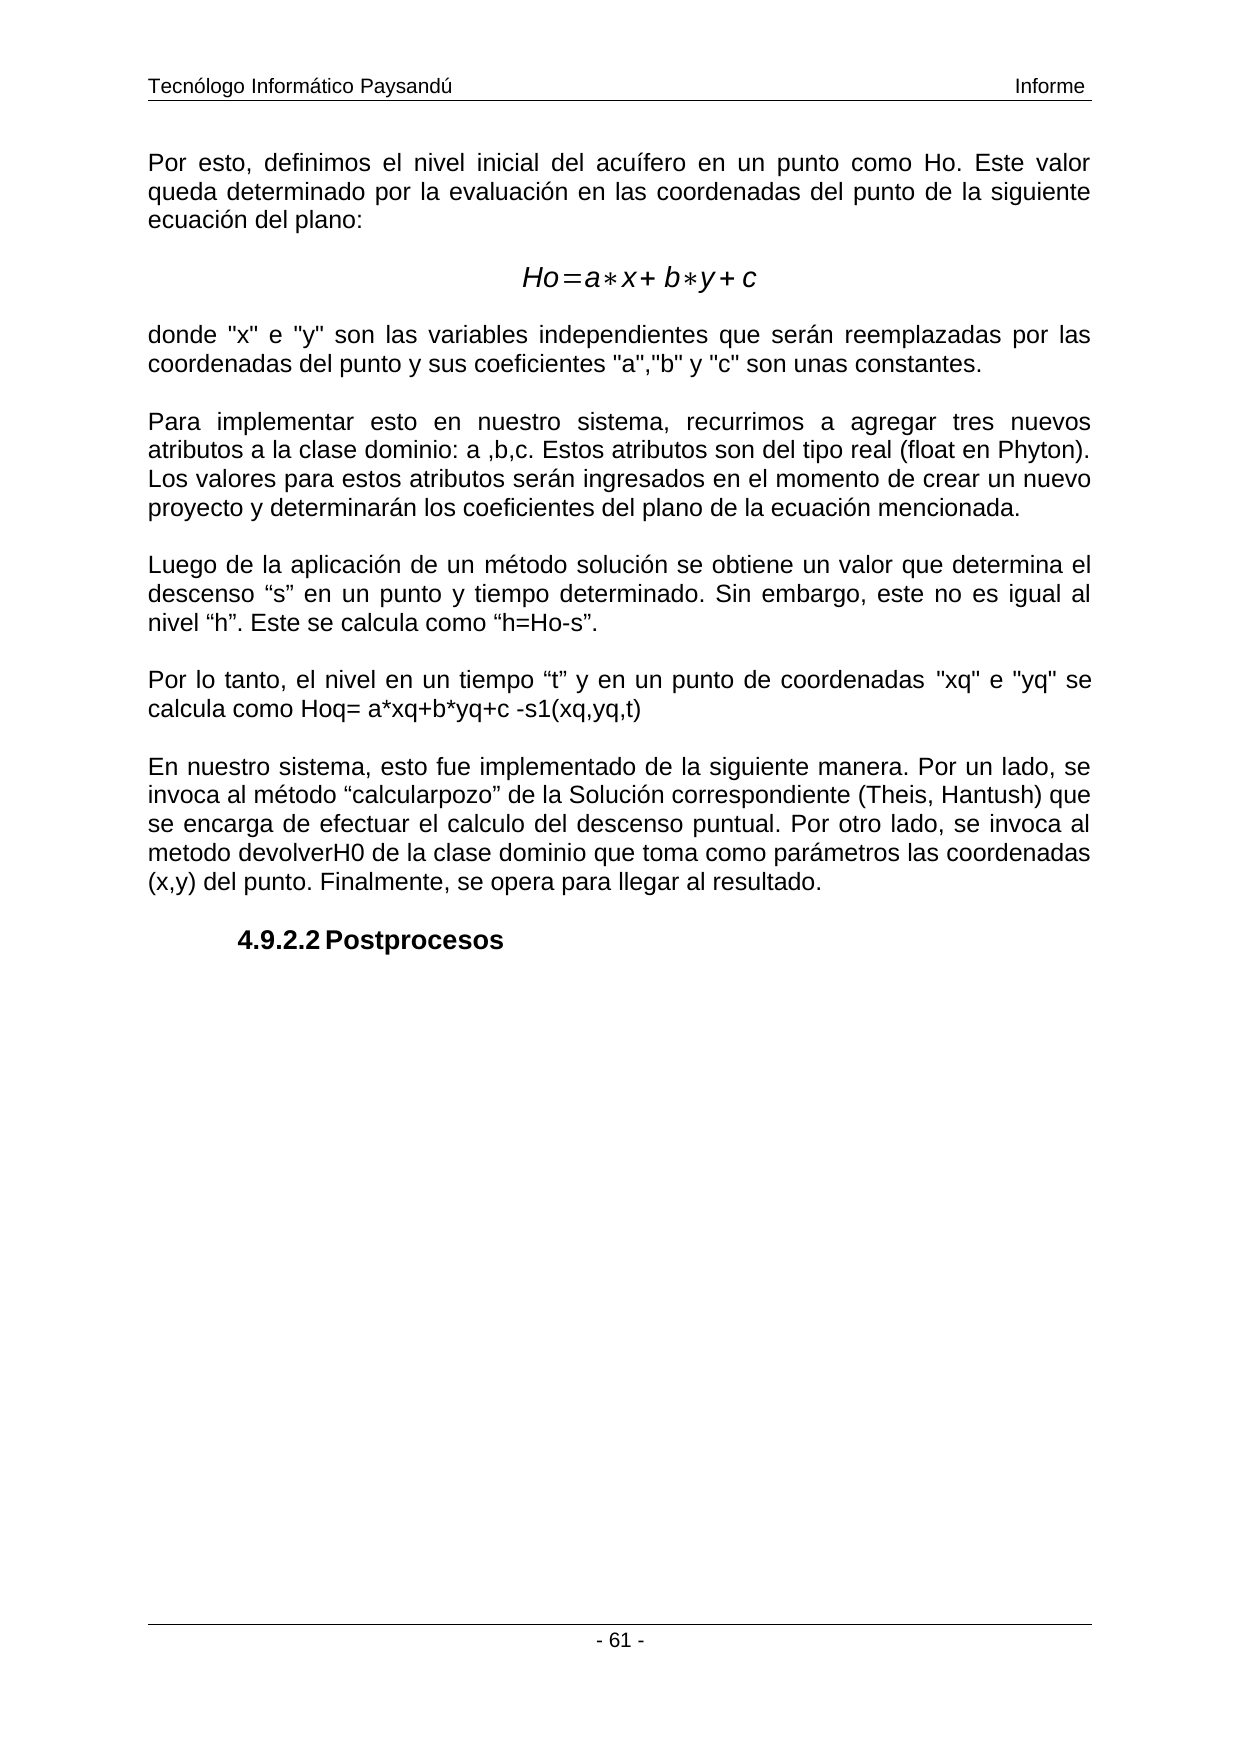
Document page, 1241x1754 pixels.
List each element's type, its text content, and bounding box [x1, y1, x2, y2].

subtitle Postprocesos [237, 924, 1092, 955]
text En nuestro sistema, esto fue implementado de la siguiente manera. Por un lado, se invoca al método “calcularpozo” de la Solución correspondiente (Theis, Hantush) que se encarga de efectuar el calculo del descenso puntual. Por otro lado, se invoca al metodo devolverH0 de la clase dominio que toma como parámetros las coordenadas (x,y) del punto. Finalmente, se opera para llegar al resultado. [148, 751, 1092, 895]
text Por esto, definimos el nivel inicial del acuífero en un punto como Ho. Este valor queda determinado por la evaluación en las coordenadas del punto de la siguiente ecuación del plano: [148, 148, 1092, 234]
text Por lo tanto, el nivel en un tiempo “t” y en un punto de coordenadas "xq" e "yq" se calcula como Hoq= a*xq+b*yq+c -s1(xq,yq,t) [148, 665, 1092, 723]
text Para implementar esto en nuestro sistema, recurrimos a agregar tres nuevos atributos a la clase dominio: a ,b,c. Estos atributos son del tipo real (float en Phyton). Los valores para estos atributos serán ingresados en el momento de crear un nuevo proyecto y determinarán los coeficientes del plano de la ecuación mencionada. [148, 406, 1092, 521]
text donde "x" e "y" son las variables independientes que serán reemplazadas por las coordenadas del punto y sus coeficientes "a","b" y "c" son unas constantes. [148, 320, 1092, 378]
text Luego de la aplicación de un método solución se obtiene un valor que determina el descenso “s” en un punto y tiempo determinado. Sin embargo, este no es igual al nivel “h”. Este se calcula como “h=Ho-s”. [148, 550, 1092, 636]
